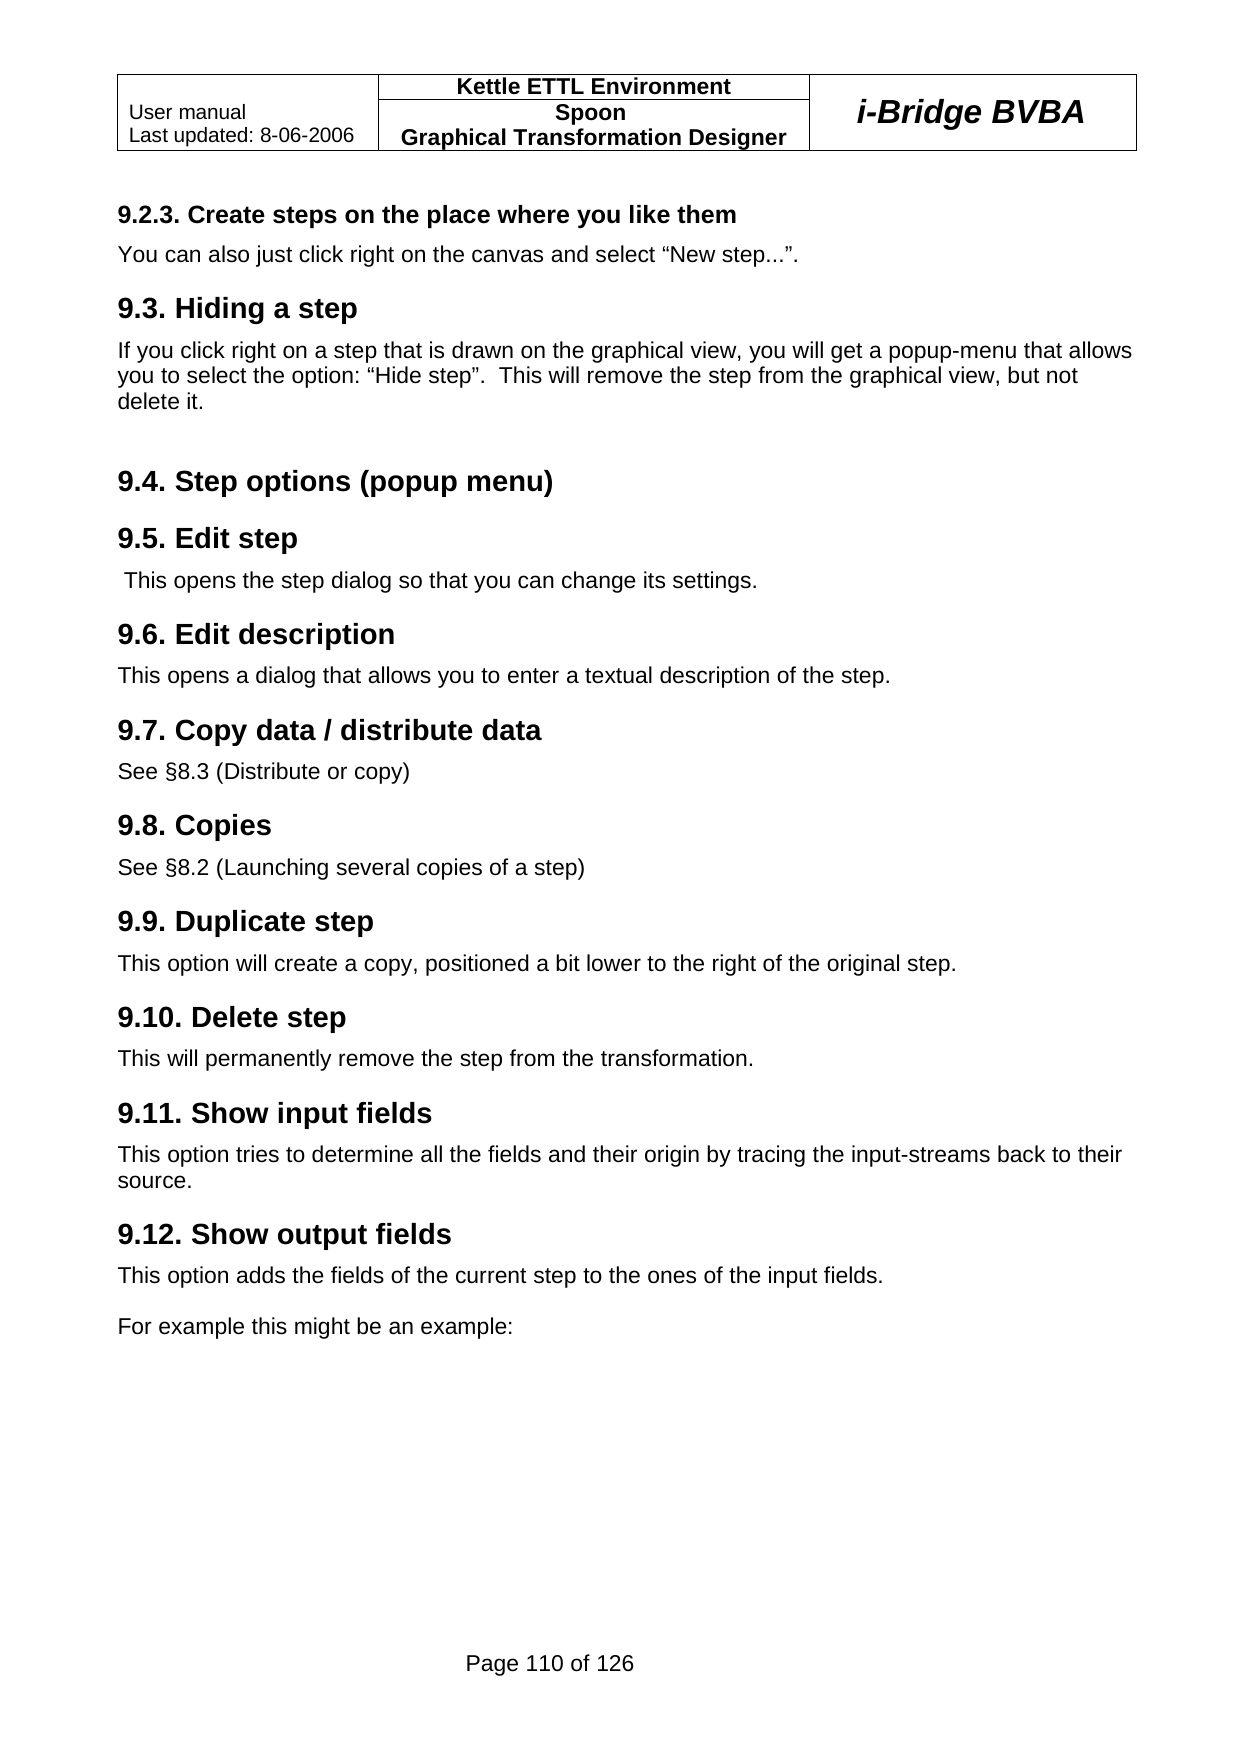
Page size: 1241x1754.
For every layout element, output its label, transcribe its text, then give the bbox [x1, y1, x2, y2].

subtitle Show output fields [117, 1218, 1137, 1251]
text This opens the step dialog so that you can change its settings. [117, 567, 1137, 593]
text See §8.3 (Distribute or copy) [117, 759, 1137, 784]
text See §8.2 (Launching several copies of a step) [117, 854, 1137, 880]
text You can also just click right on the canvas and select “New step...”. [117, 242, 1137, 267]
text This option adds the fields of the current step to the ones of the input fields. [117, 1263, 1137, 1288]
subtitle Delete step [117, 1001, 1137, 1033]
subtitle Hiding a step [117, 292, 1137, 325]
text If you click right on a step that is drawn on the graphical view, you will get a popup-menu that allows you to select the option: “Hide step”. This will remove the step from the graphical view, but not delete it. [117, 337, 1137, 414]
text This option tries to determine all the fields and their origin by tracing the input-streams back to their source. [117, 1142, 1137, 1193]
subtitle Copies [117, 809, 1137, 842]
subtitle Copy data / distribute data [117, 714, 1137, 746]
subtitle Show input fields [117, 1097, 1137, 1129]
text For example this might be an example: [117, 1314, 1137, 1339]
subtitle Step options (popup menu) [117, 464, 1137, 497]
text This opens a dialog that allows you to enter a textual description of the step. [117, 663, 1137, 689]
text This will permanently remove the step from the transformation. [117, 1046, 1137, 1072]
subtitle Edit description [117, 618, 1137, 651]
subtitle Edit step [117, 522, 1137, 555]
text This option will create a copy, positioned a bit lower to the right of the original step. [117, 950, 1137, 976]
subtitle Duplicate step [117, 905, 1137, 938]
subtitle Create steps on the place where you like them [117, 201, 1137, 229]
